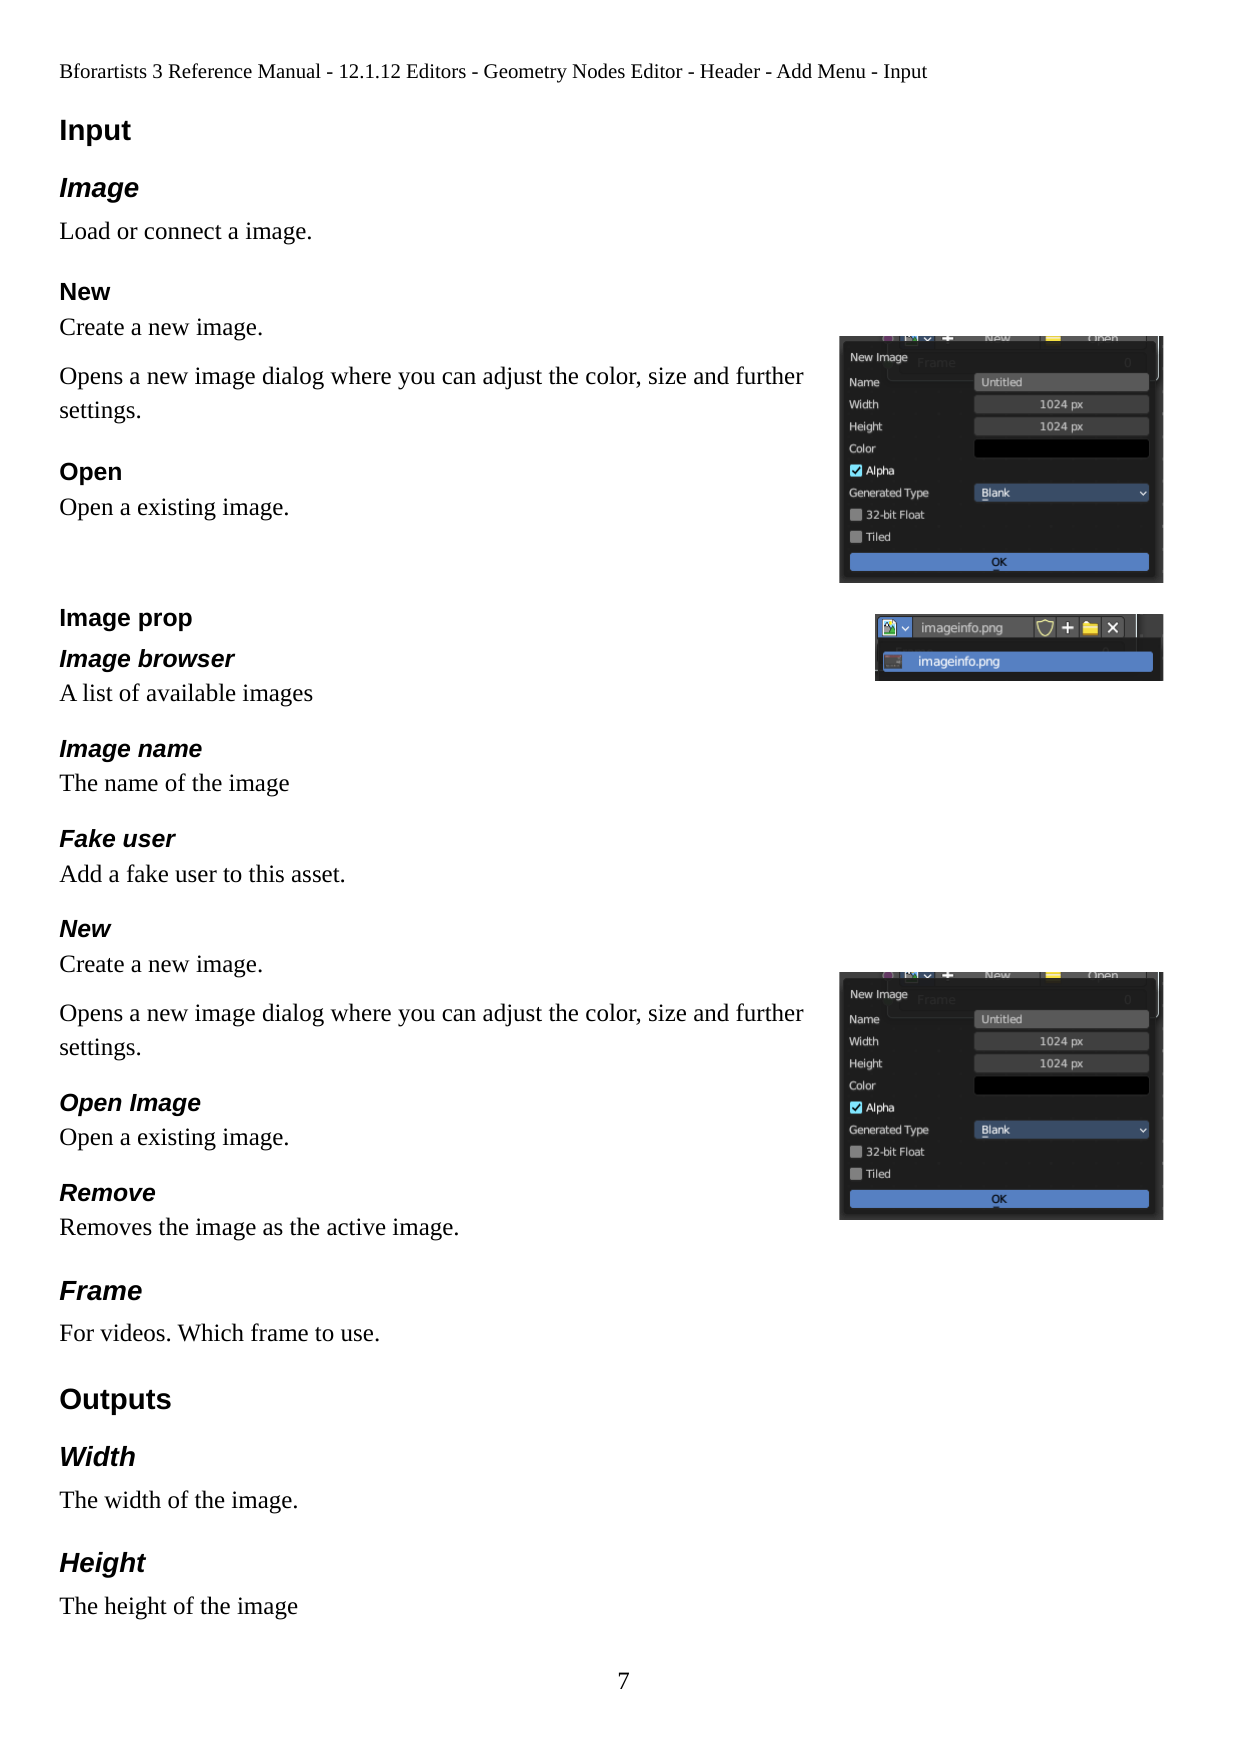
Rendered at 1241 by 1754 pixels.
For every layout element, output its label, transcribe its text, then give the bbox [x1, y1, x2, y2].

text Opens a new image dialog where you can adjust the color, size and further settings. [59, 361, 839, 424]
picture [839, 336, 1164, 583]
text The height of the image [59, 1591, 1181, 1620]
subtitle Remove [59, 1178, 839, 1206]
text Removes the image as the active image. [59, 1212, 1181, 1241]
picture [839, 972, 1164, 1220]
text Load or connect a image. [59, 216, 1181, 244]
subtitle New [59, 277, 1181, 306]
text The name of the image [59, 768, 1181, 797]
subtitle Frame [59, 1274, 1181, 1306]
subtitle Width [59, 1441, 1181, 1473]
subtitle Height [59, 1547, 1181, 1579]
subtitle Open Image [59, 1088, 839, 1116]
text Create a new image. [59, 949, 1181, 977]
subtitle New [59, 914, 1181, 942]
subtitle Image browser [59, 644, 875, 672]
subtitle [1164, 1178, 1181, 1206]
text Open a existing image. [59, 492, 839, 521]
text [1164, 492, 1181, 521]
subtitle [1164, 457, 1181, 486]
text Opens a new image dialog where you can adjust the color, size and further settings. [59, 998, 839, 1061]
text The width of the image. [59, 1485, 1181, 1514]
subtitle Outputs [59, 1382, 1181, 1416]
subtitle Input [59, 113, 1181, 146]
subtitle [1164, 644, 1181, 672]
subtitle Image name [59, 734, 1181, 762]
subtitle Open [59, 457, 839, 486]
text A list of available images [59, 678, 1181, 707]
text Open a existing image. [59, 1122, 839, 1151]
picture [875, 614, 1164, 681]
text [1164, 1122, 1181, 1151]
text For videos. Which frame to use. [59, 1318, 1181, 1347]
text Create a new image. [59, 312, 1181, 341]
subtitle [1164, 1088, 1181, 1116]
subtitle Fake user [59, 824, 1181, 852]
subtitle Image [59, 171, 1181, 203]
subtitle Image prop [59, 603, 1181, 631]
text Add a fake user to this asset. [59, 859, 1181, 887]
